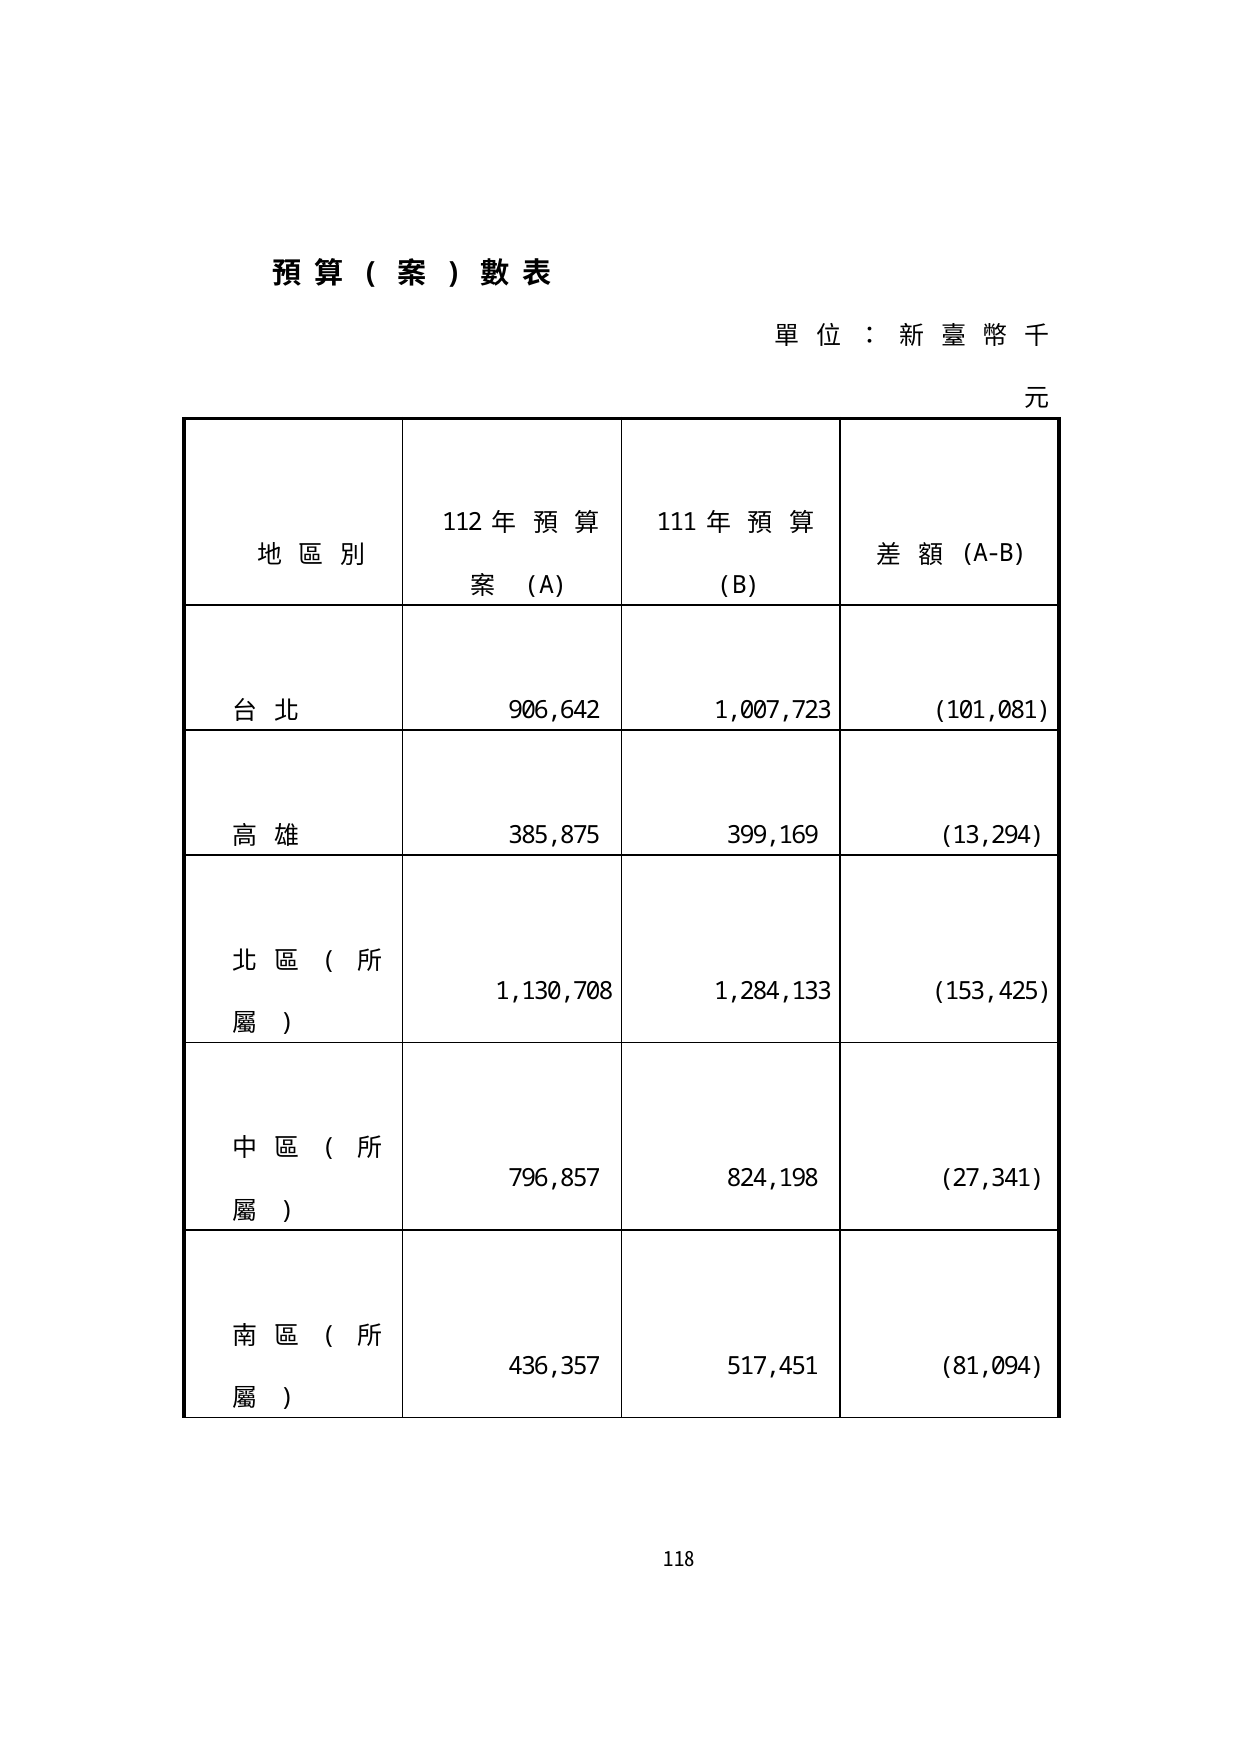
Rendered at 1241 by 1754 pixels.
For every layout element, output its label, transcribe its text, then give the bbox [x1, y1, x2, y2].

text 單位：新臺幣千元 [184, 292, 1058, 417]
table_header 地區別 [186, 420, 402, 604]
table_cell 南區(所屬) [186, 1231, 402, 1417]
table_cell 399,169 [622, 731, 839, 854]
table_cell 北區(所屬) [186, 856, 402, 1042]
table_cell (13,294) [841, 731, 1057, 854]
table_cell 436,357 [403, 1231, 621, 1417]
table_cell 1,007,723 [622, 606, 839, 729]
table_cell 824,198 [622, 1043, 839, 1229]
table_cell 906,642 [403, 606, 621, 729]
table_cell 796,857 [403, 1043, 621, 1229]
text 預算(案)數表 [184, 229, 1058, 292]
table_cell (153,425) [841, 856, 1057, 1042]
table_cell 高雄 [186, 731, 402, 854]
table_cell 中區(所屬) [186, 1043, 402, 1229]
table_cell 385,875 [403, 731, 621, 854]
table_cell (81,094) [841, 1231, 1057, 1417]
table_cell 台北 [186, 606, 402, 729]
table_header 112年預算案(A) [403, 420, 621, 604]
table_cell (101,081) [841, 606, 1057, 729]
table_cell (27,341) [841, 1043, 1057, 1229]
table_cell 1,284,133 [622, 856, 839, 1042]
table_header 差額(A-B) [841, 420, 1057, 604]
table_cell 1,130,708 [403, 856, 621, 1042]
table_header 111年預算(B) [622, 420, 839, 604]
table_cell 517,451 [622, 1231, 839, 1417]
